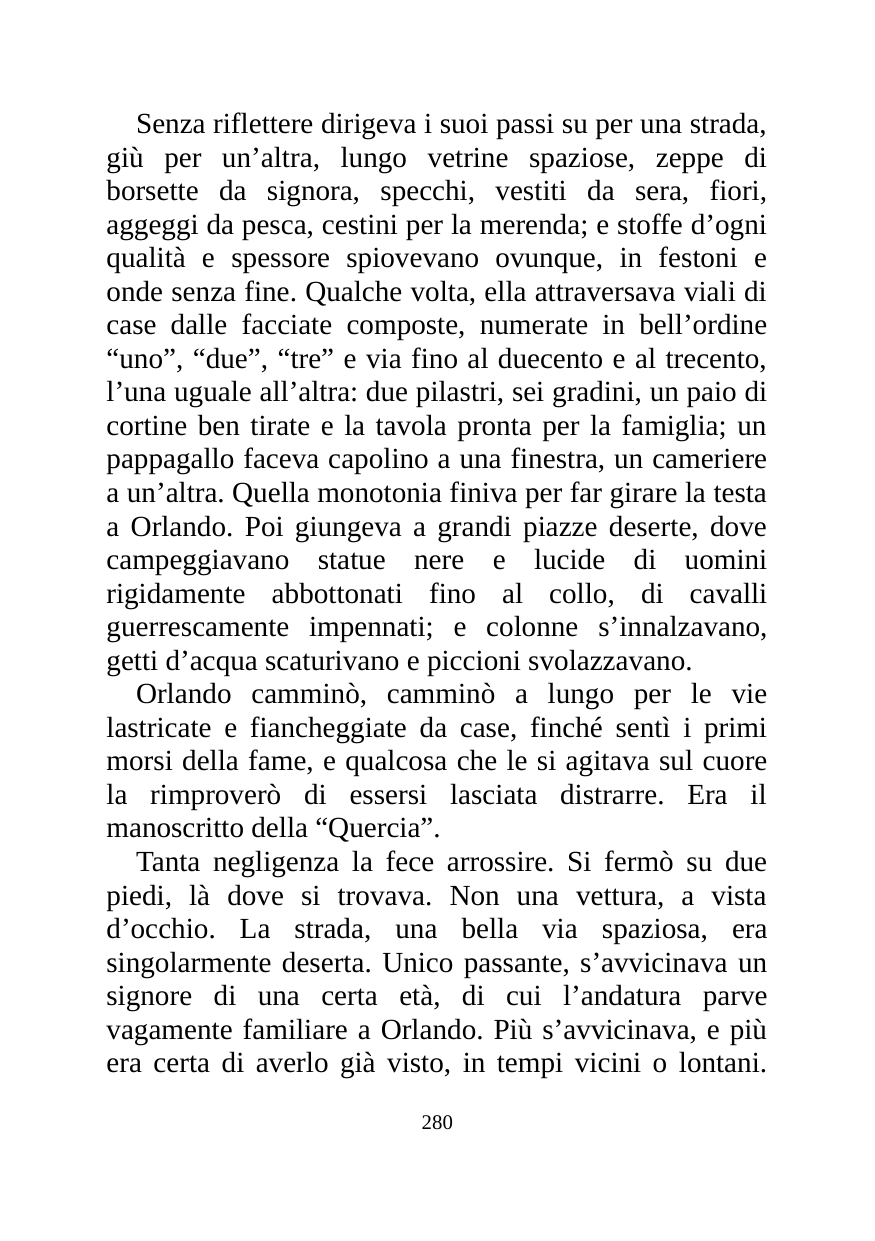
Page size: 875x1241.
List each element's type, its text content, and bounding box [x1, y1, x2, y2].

text Orlando camminò, camminò a lungo per le vie lastricate e fiancheggiate da case, finché sentì i primi morsi della fame, e qualcosa che le si agitava sul cuore la rimproverò di essersi lasciata distrarre. Era il manoscritto della “Quercia”. [106, 676, 768, 844]
text Senza riflettere dirigeva i suoi passi su per una strada, giù per un’altra, lungo vetrine spaziose, zeppe di borsette da signora, specchi, vestiti da sera, fiori, aggeggi da pesca, cestini per la merenda; e stoffe d’ogni qualità e spessore spiovevano ovunque, in festoni e onde senza fine. Qualche volta, ella attraversava viali di case dalle facciate composte, numerate in bell’ordine “uno”, “due”, “tre” e via fino al duecento e al trecento, l’una uguale all’altra: due pilastri, sei gradini, un paio di cortine ben tirate e la tavola pronta per la famiglia; un pappagallo faceva capolino a una finestra, un cameriere a un’altra. Quella monotonia finiva per far girare la testa a Orlando. Poi giungeva a grandi piazze deserte, dove campeggiavano statue nere e lucide di uomini rigidamente abbottonati fino al collo, di cavalli guerrescamente impennati; e colonne s’innalzavano, getti d’acqua scaturivano e piccioni svolazzavano. [106, 106, 768, 676]
text Tanta negligenza la fece arrossire. Si fermò su due piedi, là dove si trovava. Non una vettura, a vista d’occhio. La strada, una bella via spaziosa, era singolarmente deserta. Unico passante, s’avvicinava un signore di una certa età, di cui l’andatura parve vagamente familiare a Orlando. Più s’avvicinava, e più era certa di averlo già visto, in tempi vicini o lontani. [106, 844, 768, 1079]
